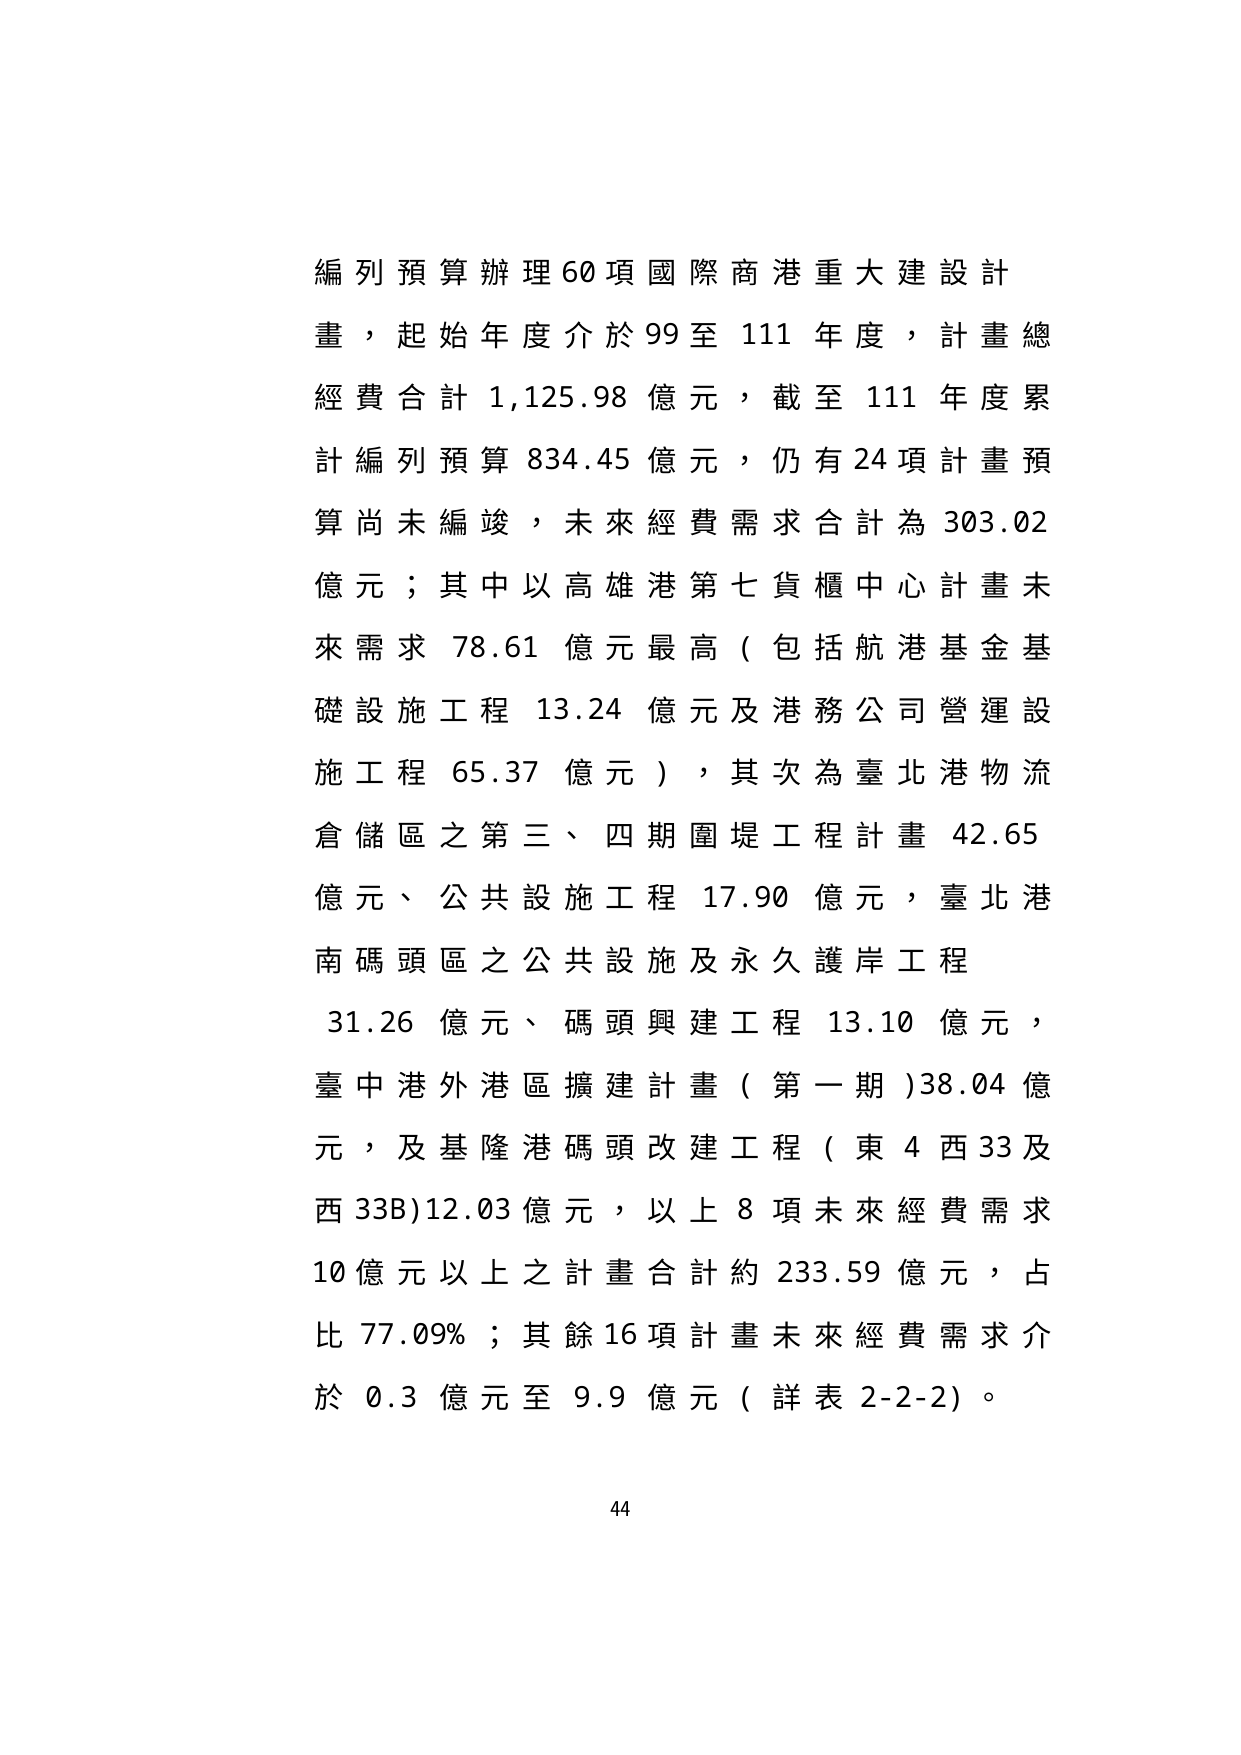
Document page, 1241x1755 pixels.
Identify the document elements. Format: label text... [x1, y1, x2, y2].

text 編列預算辦理60項國際商港重大建設計畫，起始年度介於99至111年度，計畫總經費合計1,125.98億元，截至111年度累計編列預算834.45億元，仍有24項計畫預算尚未編竣，未來經費需求合計為303.02億元；其中以高雄港第七貨櫃中心計畫未來需求78.61億元最高(包括航港基金基礎設施工程13.24億元及港務公司營運設施工程65.37億元)，其次為臺北港物流倉儲區之第三、四期圍堤工程計畫42.65億元、公共設施工程17.90億元，臺北港南碼頭區之公共設施及永久護岸工程31.26億元、碼頭興建工程13.10億元，臺中港外港區擴建計畫(第一期)38.04億元，及基隆港碼頭改建工程(東4西33及西33B)12.03億元，以上8項未來經費需求10億元以上之計畫合計約233.59億元，占比77.09%；其餘16項計畫未來經費需求介於0.3億元至9.9億元(詳表2-2-2)。 [271, 229, 1058, 1417]
